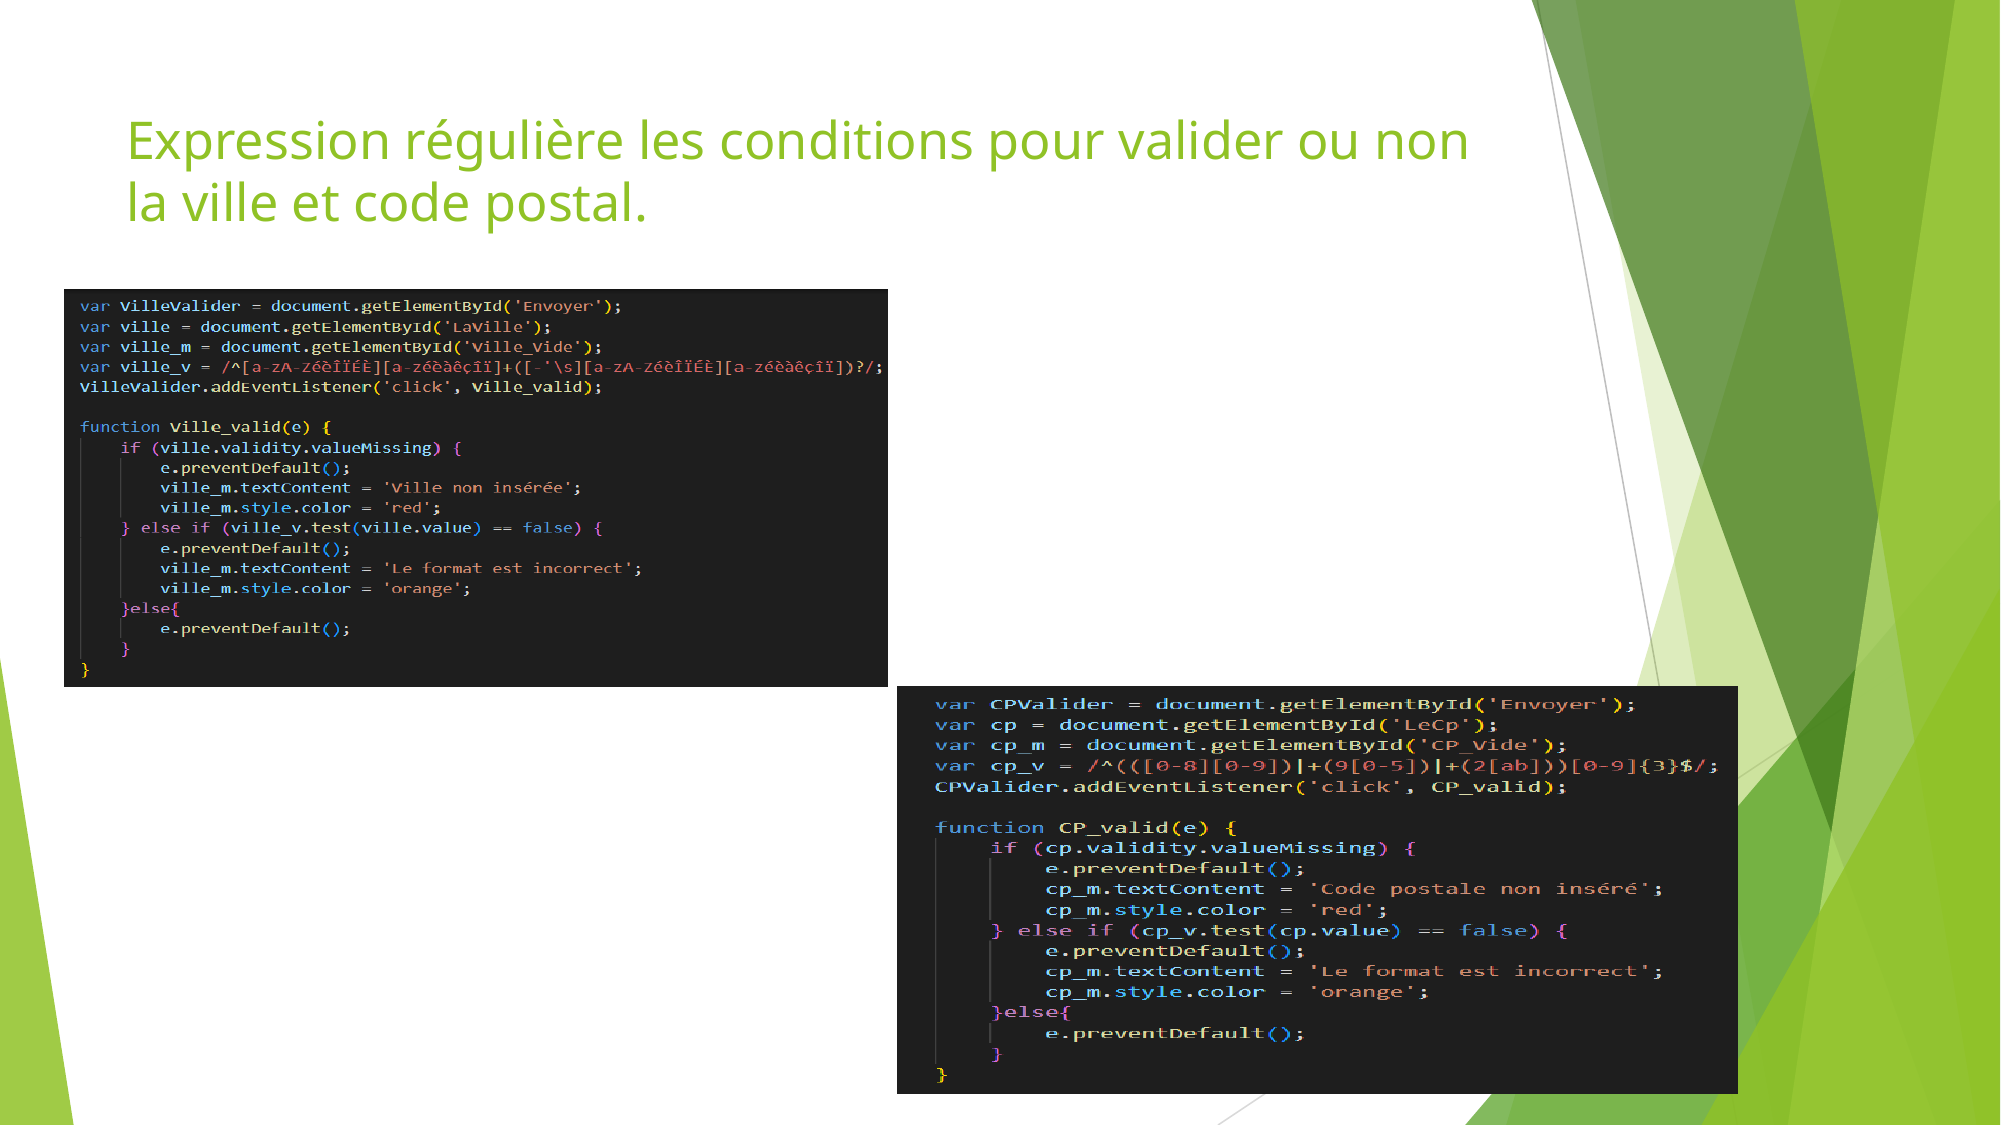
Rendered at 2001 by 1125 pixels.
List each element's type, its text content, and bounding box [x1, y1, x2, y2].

picture [64, 289, 888, 687]
picture [897, 686, 1738, 1094]
title Expression régulière les conditions pour valider ou non la ville et code postal. [111, 99, 1522, 241]
